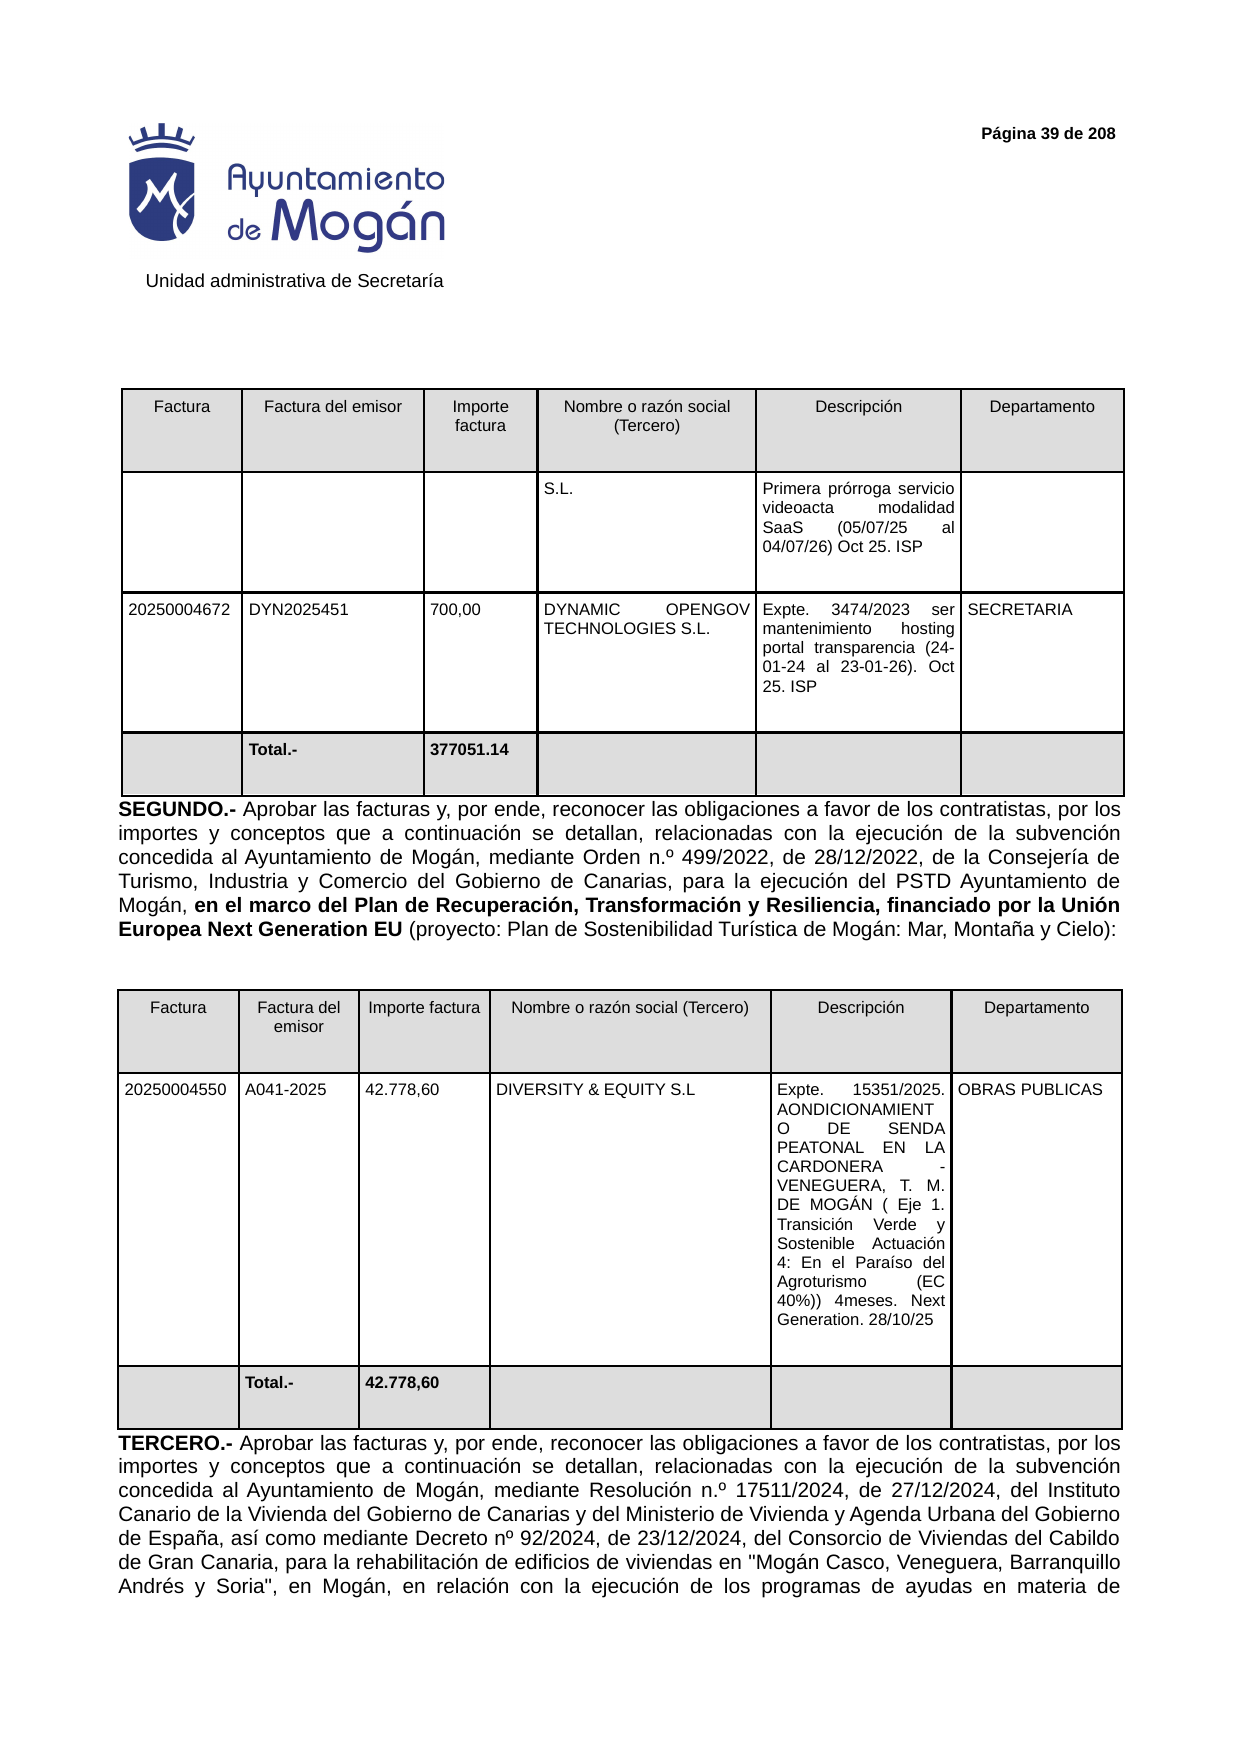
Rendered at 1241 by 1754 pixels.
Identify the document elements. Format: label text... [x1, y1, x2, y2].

table_cell S.L. [539, 473, 755, 591]
text TERCERO.- Aprobar las facturas y, por ende, reconocer las obligaciones a favor de los contratistas, por los importes y conceptos que a continuación se detallan, relacionadas con la ejecución de la subvención concedida al Ayuntamiento de Mogán, mediante Resolución n.º 17511/2024, de 27/12/2024, del Instituto Canario de la Vivienda del Gobierno de Canarias y del Ministerio de Vivienda y Agenda Urbana del Gobierno de España, así como mediante Decreto nº 92/2024, de 23/12/2024, del Consorcio de Viviendas del Cabildo de Gran Canaria, para la rehabilitación de edificios de viviendas en "Mogán Casco, Veneguera, Barranquillo Andrés y Soria", en Mogán, en relación con la ejecución de los programas de ayudas en materia de [118, 1430, 1122, 1598]
table_header Nombre o razón social (Tercero) [539, 390, 755, 471]
table_cell [962, 473, 1123, 591]
table_cell [123, 473, 241, 591]
picture [128, 123, 445, 259]
table_cell [757, 734, 960, 794]
table_cell DIVERSITY & EQUITY S.L [491, 1074, 770, 1365]
table_header Descripción [757, 390, 960, 471]
table_cell [119, 1367, 238, 1428]
table_header Factura del emisor [243, 390, 423, 471]
table_cell Expte. 3474/2023 ser mantenimiento hosting portal transparencia (24-01-24 al 23-01-26). Oct 25. ISP [757, 594, 960, 731]
table_cell [962, 734, 1123, 794]
table_cell 42.778,60 [360, 1367, 489, 1428]
table_cell [953, 1367, 1121, 1428]
table_header Descripción [772, 991, 950, 1072]
table_header Departamento [953, 991, 1121, 1072]
table_header Departamento [962, 390, 1123, 471]
table_cell 377051,14 [425, 734, 536, 794]
table_header Factura del emisor [240, 991, 358, 1072]
table_cell Total.- [243, 734, 423, 794]
table_cell [123, 734, 241, 794]
table_cell [539, 734, 755, 794]
table_header Nombre o razón social (Tercero) [491, 991, 770, 1072]
table_cell DYNAMIC OPENGOV TECHNOLOGIES S.L. [539, 594, 755, 731]
table_header Factura [123, 390, 241, 471]
table_cell 42.778,60 [360, 1074, 489, 1365]
table_cell 20250004550 [119, 1074, 238, 1365]
table_cell [243, 473, 423, 591]
table_cell Expte. 15351/2025. AONDICIONAMIENTO DE SENDA PEATONAL EN LA CARDONERA - VENEGUERA, T. M. DE MOGÁN ( Eje 1. Transición Verde y Sostenible Actuación 4: En el Paraíso del Agroturismo (EC 40%)) 4meses. Next Generation. 28/10/25 [772, 1074, 950, 1365]
table_cell A041-2025 [240, 1074, 358, 1365]
table_cell DYN2025451 [243, 594, 423, 731]
table_cell 20250004672 [123, 594, 241, 731]
table_cell Primera prórroga servicio videoacta modalidad SaaS (05/07/25 al 04/07/26) Oct 25. ISP [757, 473, 960, 591]
table_header Importe factura [425, 390, 536, 471]
table_cell [772, 1367, 950, 1428]
table_cell OBRAS PUBLICAS [953, 1074, 1121, 1365]
table_cell [491, 1367, 770, 1428]
text SEGUNDO.- Aprobar las facturas y, por ende, reconocer las obligaciones a favor de los contratistas, por los importes y conceptos que a continuación se detallan, relacionadas con la ejecución de la subvención concedida al Ayuntamiento de Mogán, mediante Orden n.º 499/2022, de 28/12/2022, de la Consejería de Turismo, Industria y Comercio del Gobierno de Canarias, para la ejecución del PSTD Ayuntamiento de Mogán, en el marco del Plan de Recuperación, Transformación y Resiliencia, financiado por la Unión Europea Next Generation EU (proyecto: Plan de Sostenibilidad Turística de Mogán: Mar, Montaña y Cielo): [118, 797, 1122, 940]
table_header Factura [119, 991, 238, 1072]
table_cell SECRETARIA [962, 594, 1123, 731]
table_cell Total.- [240, 1367, 358, 1428]
table_cell 700,00 [425, 594, 536, 731]
table_cell [425, 473, 536, 591]
table_header Importe factura [360, 991, 489, 1072]
